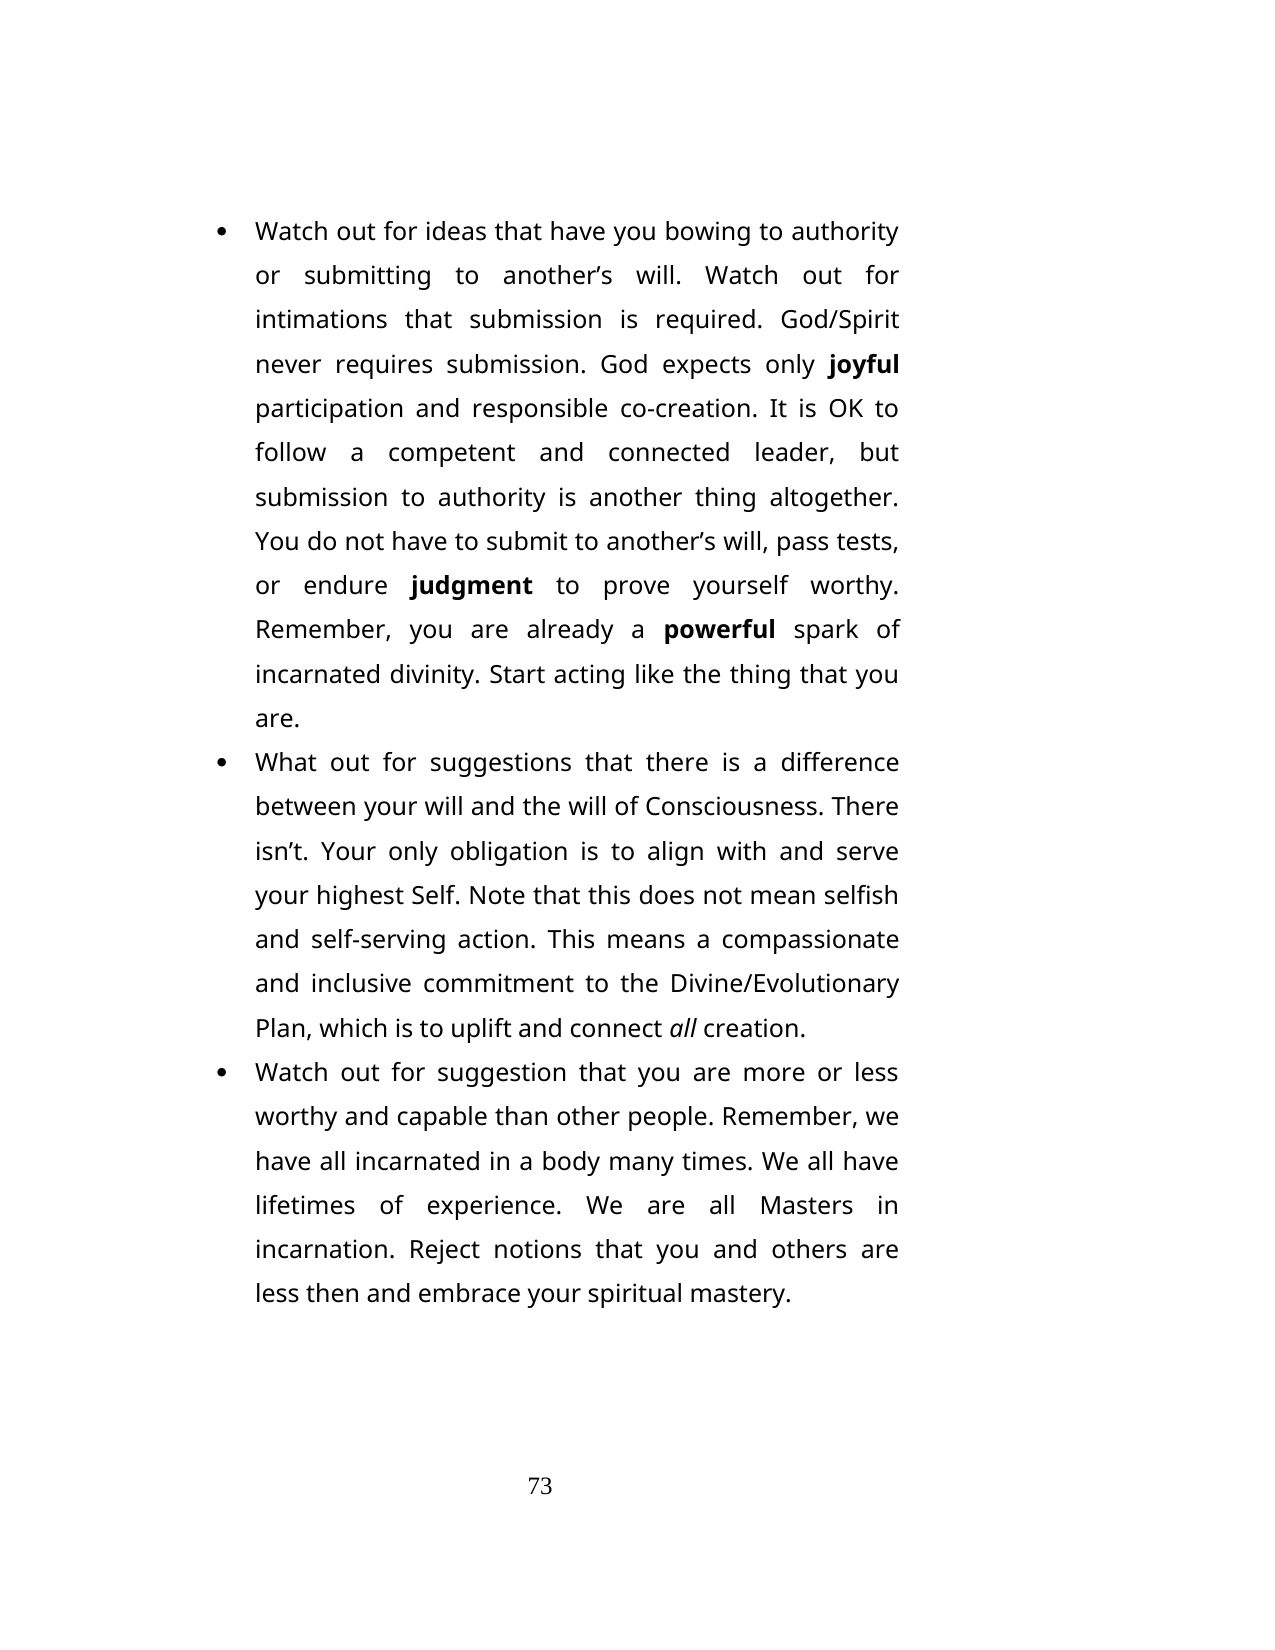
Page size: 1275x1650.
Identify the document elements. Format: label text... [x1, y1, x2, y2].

list Watch out for suggestion that you are more or less worthy and capable than other people. Remember, we have all incarnated in a body many times. We all have lifetimes of experience. We are all Masters in incarnation. Reject notions that you and others are less then and embrace your spiritual mastery. [217, 1055, 900, 1310]
list Watch out for ideas that have you bowing to authority or submitting to another’s will. Watch out for intimations that submission is required. God/Spirit never requires submission. God expects only joyful participation and responsible co-creation. It is OK to follow a competent and connected leader, but submission to authority is another thing altogether. You do not have to submit to another’s will, pass tests, or endure judgment to prove yourself worthy. Remember, you are already a powerful spark of incarnated divinity. Start acting like the thing that you are. [217, 213, 900, 734]
list What out for suggestions that there is a difference between your will and the will of Consciousness. There isn’t. Your only obligation is to align with and serve your highest Self. Note that this does not mean selfish and self-serving action. This means a compassionate and inclusive commitment to the Divine/Evolutionary Plan, which is to uplift and connect all creation. [217, 745, 900, 1044]
